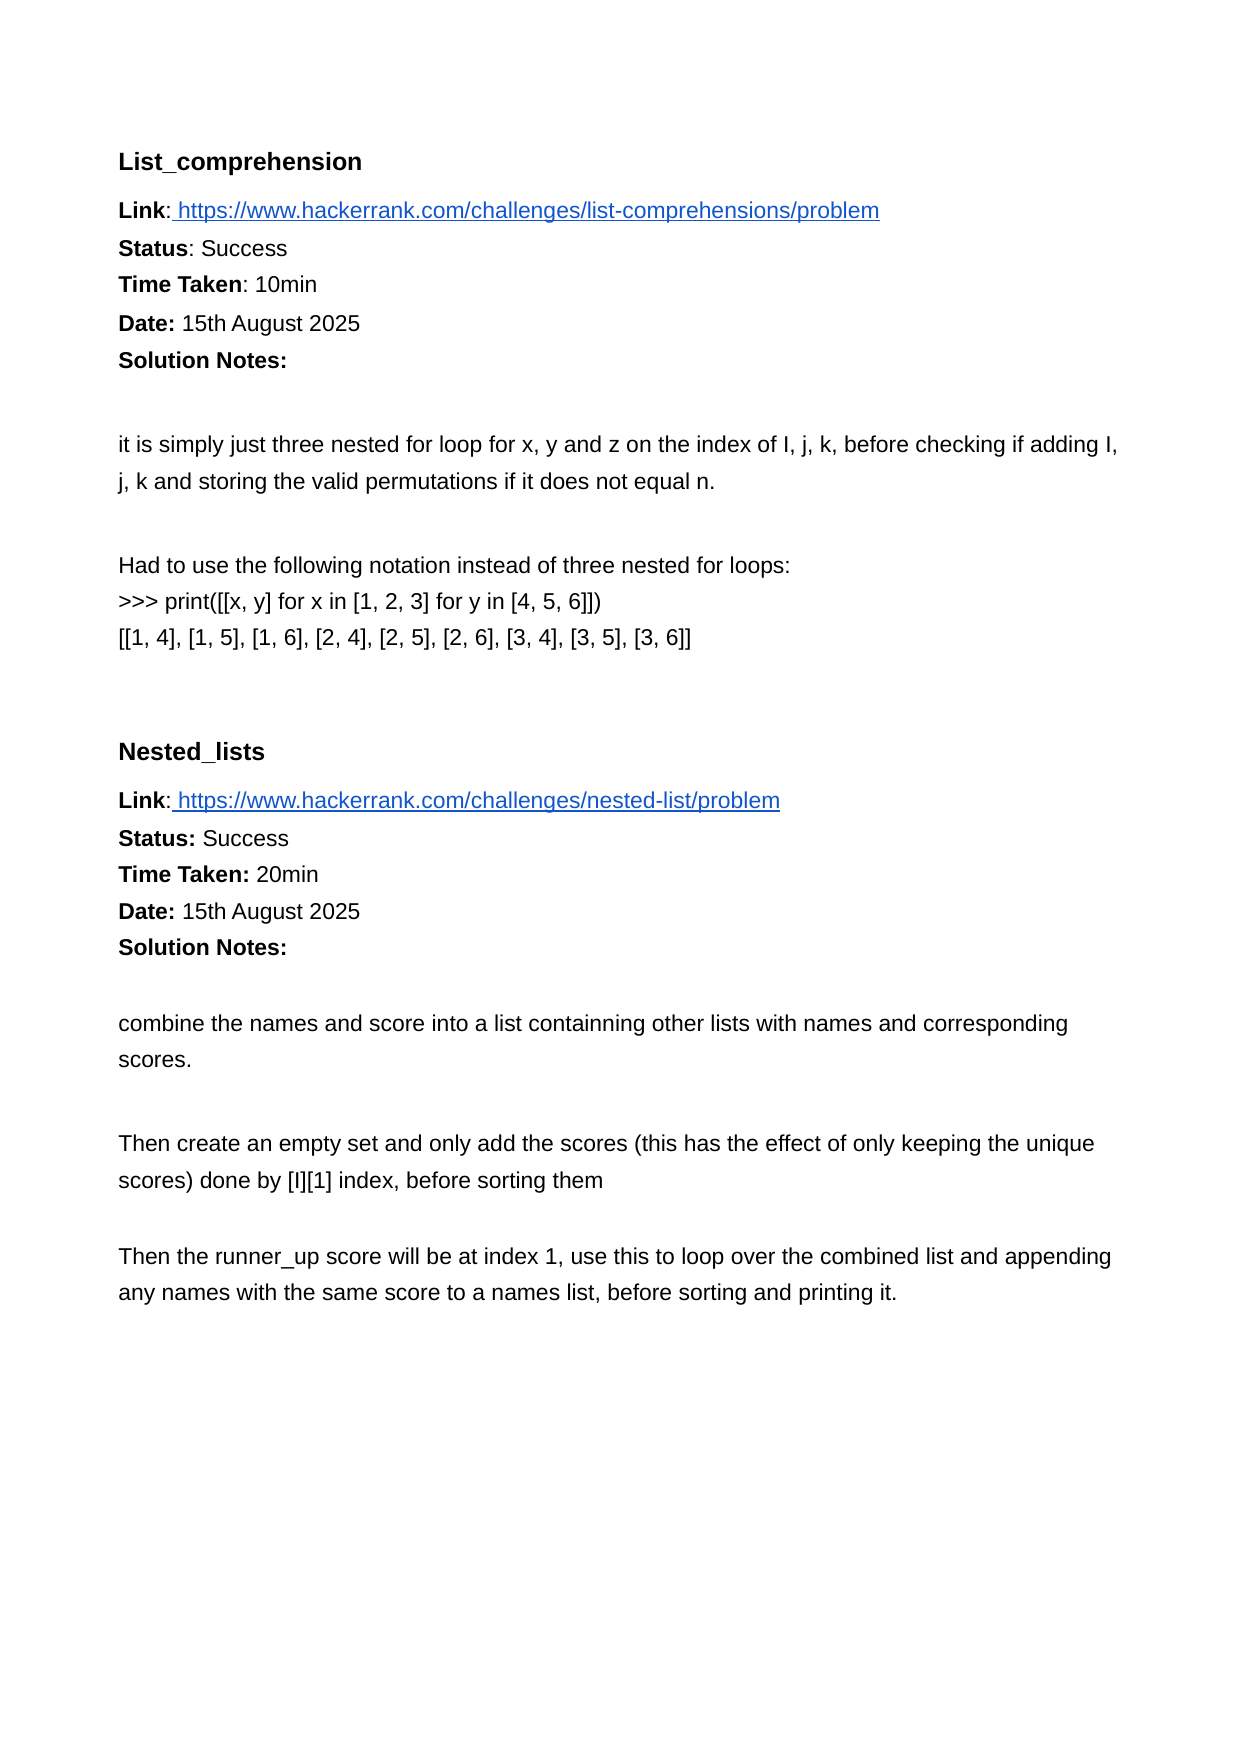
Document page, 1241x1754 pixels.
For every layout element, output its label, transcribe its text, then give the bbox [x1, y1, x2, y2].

text combine the names and score into a list containning other lists with names and corresponding scores. [118, 1010, 1122, 1073]
text Then the runner_up score will be at index 1, use this to loop over the combined list and appending any names with the same score to a names list, before sorting and printing it. [118, 1243, 1122, 1305]
text Date: 15th August 2025 [118, 308, 1122, 336]
text [[1, 4], [1, 5], [1, 6], [2, 4], [2, 5], [2, 6], [3, 4], [3, 5], [3, 6]] [118, 624, 1122, 651]
text Solution Notes: [118, 347, 1122, 374]
text Had to use the following notation instead of three nested for loops: [118, 552, 1122, 578]
text Status: Success [118, 825, 1122, 851]
text Link: https://www.hackerrank.com/challenges/nested-list/problem [118, 786, 1122, 814]
text >>> print([[x, y] for x in [1, 2, 3] for y in [4, 5, 6]]) [118, 588, 1122, 614]
text Date: 15th August 2025 [118, 898, 1122, 924]
text it is simply just three nested for loop for x, y and z on the index of I, j, k, before checking if adding I, j, k and storing the valid permutations if it does not equal n. [118, 431, 1122, 494]
text Time Taken: 10min [118, 271, 1122, 298]
text Time Taken: 20min [118, 861, 1122, 888]
subtitle Nested_lists [118, 737, 1122, 766]
text Then create an empty set and only add the scores (this has the effect of only keeping the unique scores) done by [I][1] index, before sorting them [118, 1130, 1122, 1193]
subtitle List_comprehension [118, 147, 1122, 176]
text Status: Success [118, 235, 1122, 261]
text Solution Notes: [118, 934, 1122, 961]
text Link: https://www.hackerrank.com/challenges/list-comprehensions/problem [118, 195, 1122, 224]
